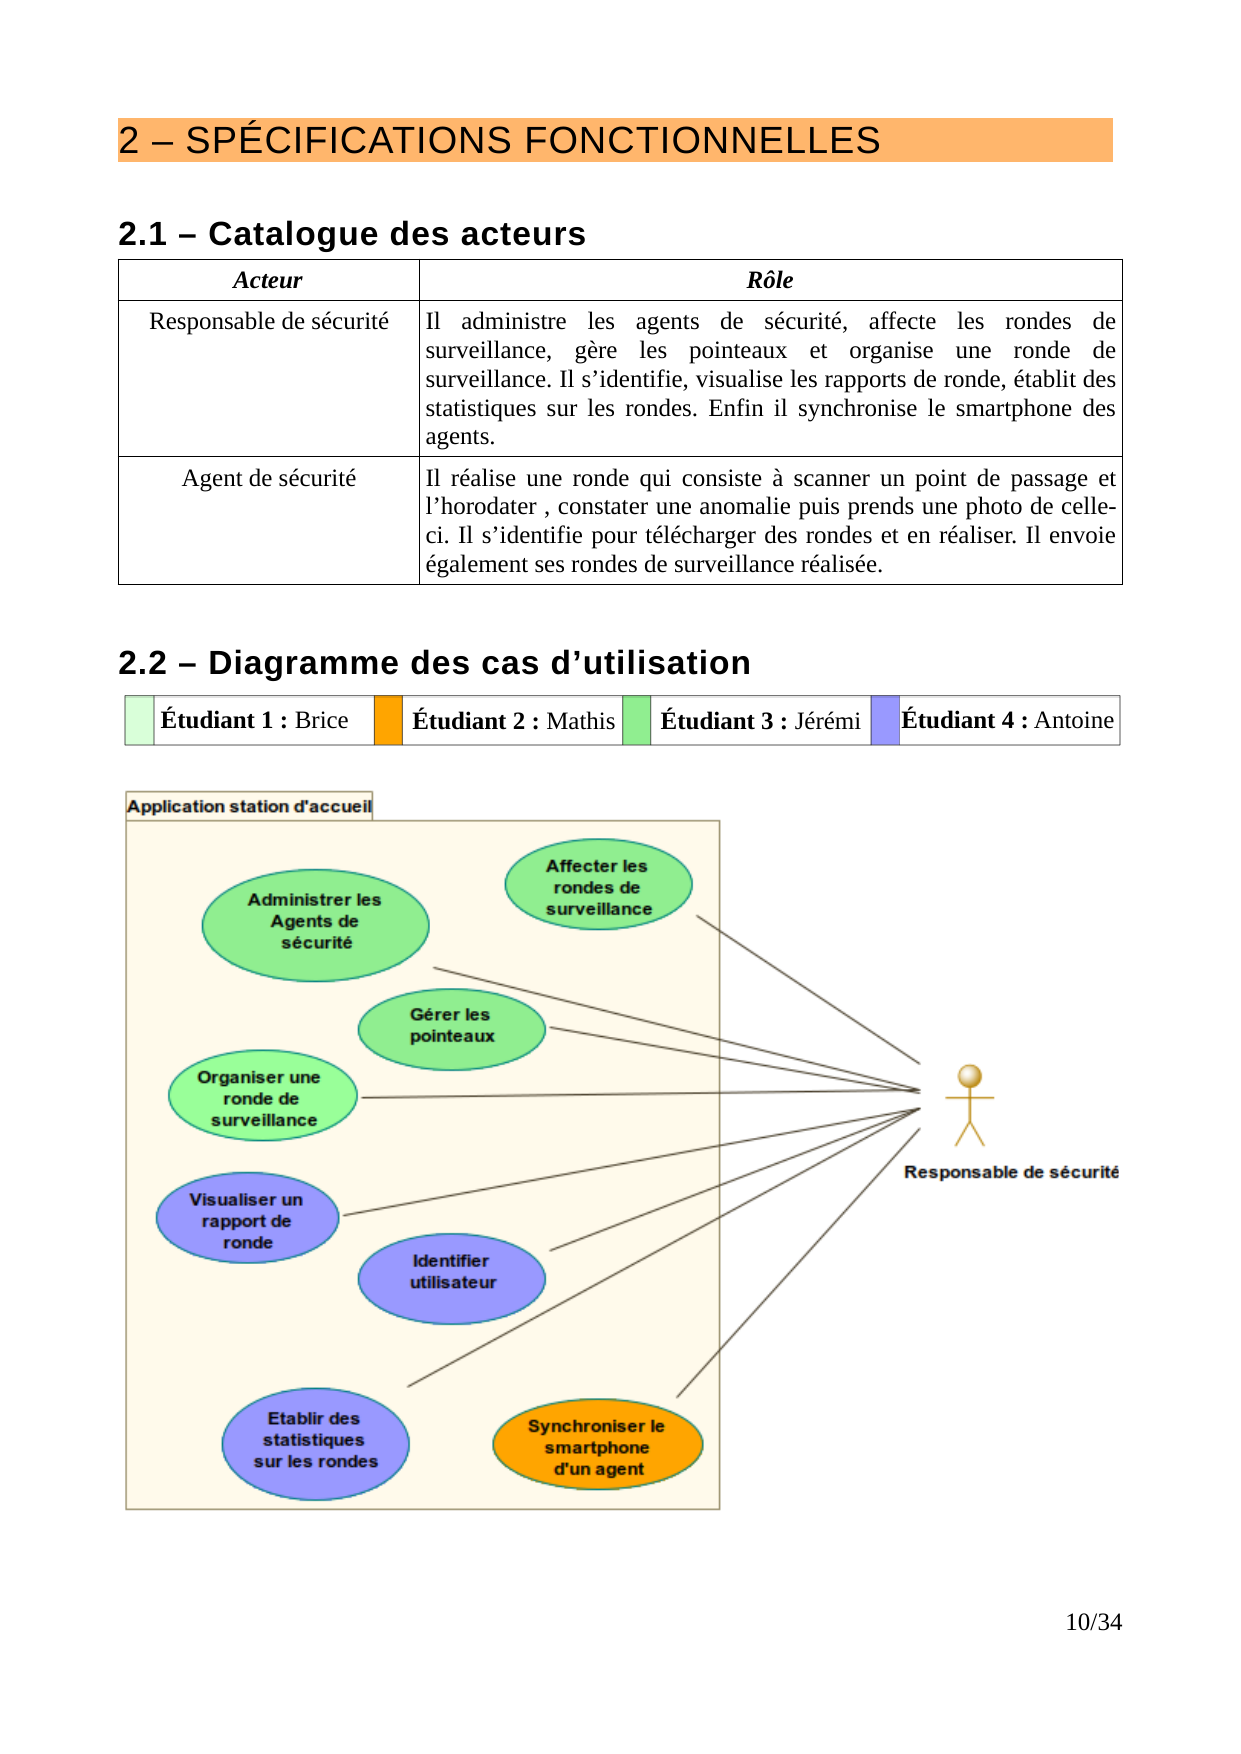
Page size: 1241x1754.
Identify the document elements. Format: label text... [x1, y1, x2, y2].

subtitle 2 – SPÉCIFICATIONS FONCTIONNELLES [118, 118, 1122, 162]
table_cell Il réalise une ronde qui consiste à scanner un point de passage et l’horodater , constater une anomalie puis prends une photo de celle-ci. Il s’identifie pour télécharger des rondes et en réaliser. Il envoie également ses rondes de surveillance réalisée. [420, 457, 1122, 583]
subtitle 2.2 – Diagramme des cas d’utilisation [118, 642, 1122, 681]
subtitle 2.1 – Catalogue des acteurs [118, 213, 1122, 252]
picture [121, 782, 1119, 1512]
table_cell Il administre les agents de sécurité, affecte les rondes de surveillance, gère les pointeaux et organise une ronde de surveillance. Il s’identifie, visualise les rapports de ronde, établit des statistiques sur les rondes. Enfin il synchronise le smartphone des agents. [420, 301, 1122, 456]
table_cell Responsable de sécurité [119, 301, 419, 456]
table_cell Agent de sécurité [119, 457, 419, 583]
picture [118, 687, 1122, 746]
table_header Rôle [420, 260, 1122, 300]
table_header Acteur [119, 260, 419, 300]
